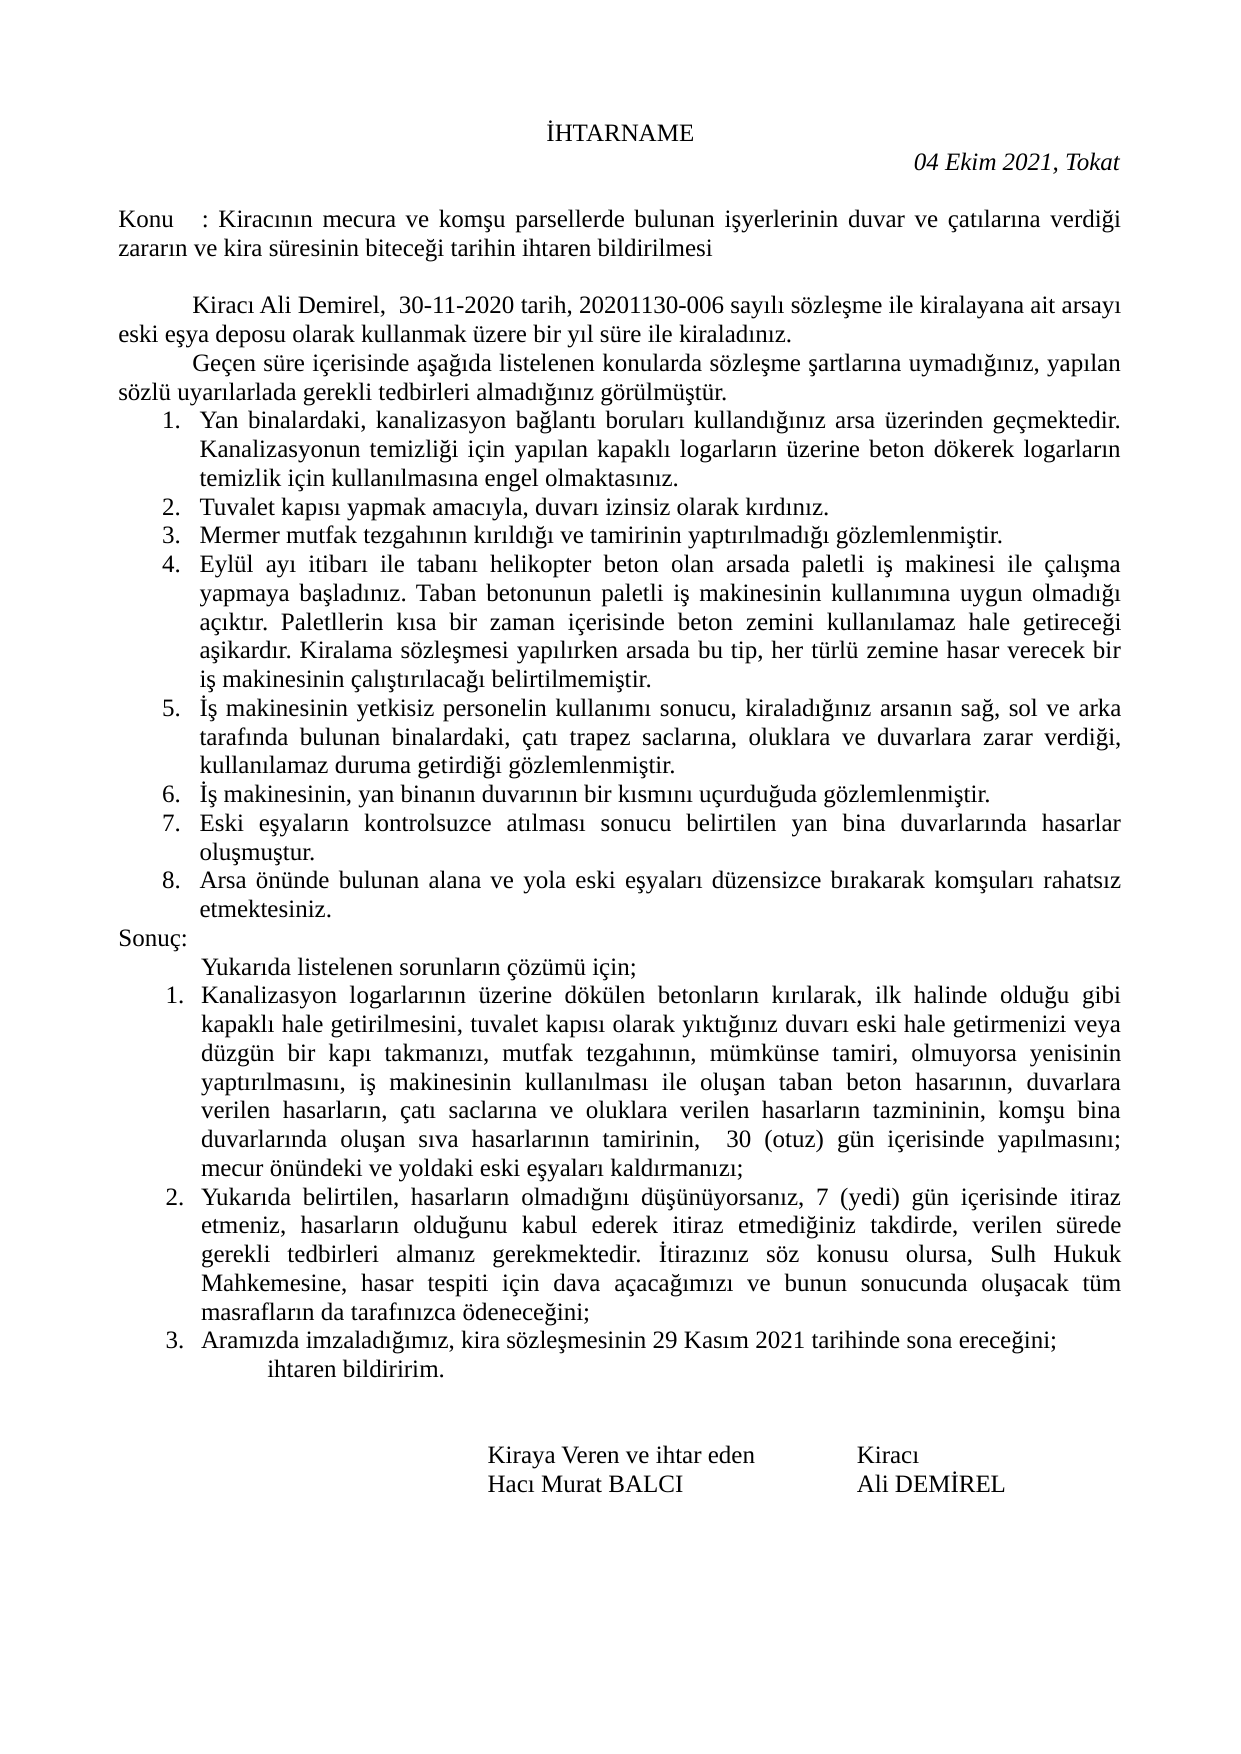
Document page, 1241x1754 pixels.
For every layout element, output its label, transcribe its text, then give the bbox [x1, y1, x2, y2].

list İş makinesinin, yan binanın duvarının bir kısmını uçurduğuda gözlemlenmiştir. [162, 779, 1122, 808]
list Yan binalardaki, kanalizasyon bağlantı boruları kullandığınız arsa üzerinden geçmektedir. Kanalizasyonun temizliği için yapılan kapaklı logarların üzerine beton dökerek logarların temizlik için kullanılmasına engel olmaktasınız. [162, 406, 1122, 492]
text 04 Ekim 2021, Tokat [118, 147, 1122, 176]
list Tuvalet kapısı yapmak amacıyla, duvarı izinsiz olarak kırdınız. [162, 492, 1122, 521]
list Yukarıda listelenen sorunların çözümü için; [165, 952, 1122, 981]
list Mermer mutfak tezgahının kırıldığı ve tamirinin yaptırılmadığı gözlemlenmiştir. [162, 521, 1122, 549]
list ihtaren bildiririm. [229, 1354, 1122, 1383]
list Arsa önünde bulunan alana ve yola eski eşyaları düzensizce bırakarak komşuları rahatsız etmektesiniz. [162, 866, 1122, 923]
text Sonuç: [118, 923, 1122, 952]
text Kiracı Ali Demirel, 30-11-2020 tarih, 20201130-006 sayılı sözleşme ile kiralayana ait arsayı eski eşya deposu olarak kullanmak üzere bir yıl süre ile kiraladınız. [118, 291, 1122, 348]
list Eski eşyaların kontrolsuzce atılması sonucu belirtilen yan bina duvarlarında hasarlar oluşmuştur. [162, 808, 1122, 866]
text Konu : Kiracının mecura ve komşu parsellerde bulunan işyerlerinin duvar ve çatılarına verdiği zararın ve kira süresinin biteceği tarihin ihtaren bildirilmesi [118, 204, 1122, 262]
list Kanalizasyon logarlarının üzerine dökülen betonların kırılarak, ilk halinde olduğu gibi kapaklı hale getirilmesini, tuvalet kapısı olarak yıktığınız duvarı eski hale getirmenizi veya düzgün bir kapı takmanızı, mutfak tezgahının, mümkünse tamiri, olmuyorsa yenisinin yaptırılmasını, iş makinesinin kullanılması ile oluşan taban beton hasarının, duvarlara verilen hasarların, çatı saclarına ve oluklara verilen hasarların tazmininin, komşu bina duvarlarında oluşan sıva hasarlarının tamirinin, 30 (otuz) gün içerisinde yapılmasını; mecur önündeki ve yoldaki eski eşyaları kaldırmanızı; [165, 981, 1122, 1182]
text Geçen süre içerisinde aşağıda listelenen konularda sözleşme şartlarına uymadığınız, yapılan sözlü uyarılarlada gerekli tedbirleri almadığınız görülmüştür. [118, 348, 1122, 406]
list Aramızda imzaladığımız, kira sözleşmesinin 29 Kasım 2021 tarihinde sona ereceğini; [165, 1326, 1122, 1354]
list Eylül ayı itibarı ile tabanı helikopter beton olan arsada paletli iş makinesi ile çalışma yapmaya başladınız. Taban betonunun paletli iş makinesinin kullanımına uygun olmadığı açıktır. Paletllerin kısa bir zaman içerisinde beton zemini kullanılamaz hale getireceği aşikardır. Kiralama sözleşmesi yapılırken arsada bu tip, her türlü zemine hasar verecek bir iş makinesinin çalıştırılacağı belirtilmemiştir. [162, 549, 1122, 693]
list Yukarıda belirtilen, hasarların olmadığını düşünüyorsanız, 7 (yedi) gün içerisinde itiraz etmeniz, hasarların olduğunu kabul ederek itiraz etmediğiniz takdirde, verilen sürede gerekli tedbirleri almanız gerekmektedir. İtirazınız söz konusu olursa, Sulh Hukuk Mahkemesine, hasar tespiti için dava açacağımızı ve bunun sonucunda oluşacak tüm masrafların da tarafınızca ödeneceğini; [165, 1182, 1122, 1326]
text Hacı Murat BALCI Ali DEMİREL [118, 1469, 1122, 1498]
text İHTARNAME [118, 118, 1122, 147]
list İş makinesinin yetkisiz personelin kullanımı sonucu, kiraladığınız arsanın sağ, sol ve arka tarafında bulunan binalardaki, çatı trapez saclarına, oluklara ve duvarlara zarar verdiği, kullanılamaz duruma getirdiği gözlemlenmiştir. [162, 693, 1122, 779]
text Kiraya Veren ve ihtar eden Kiracı [118, 1441, 1122, 1469]
